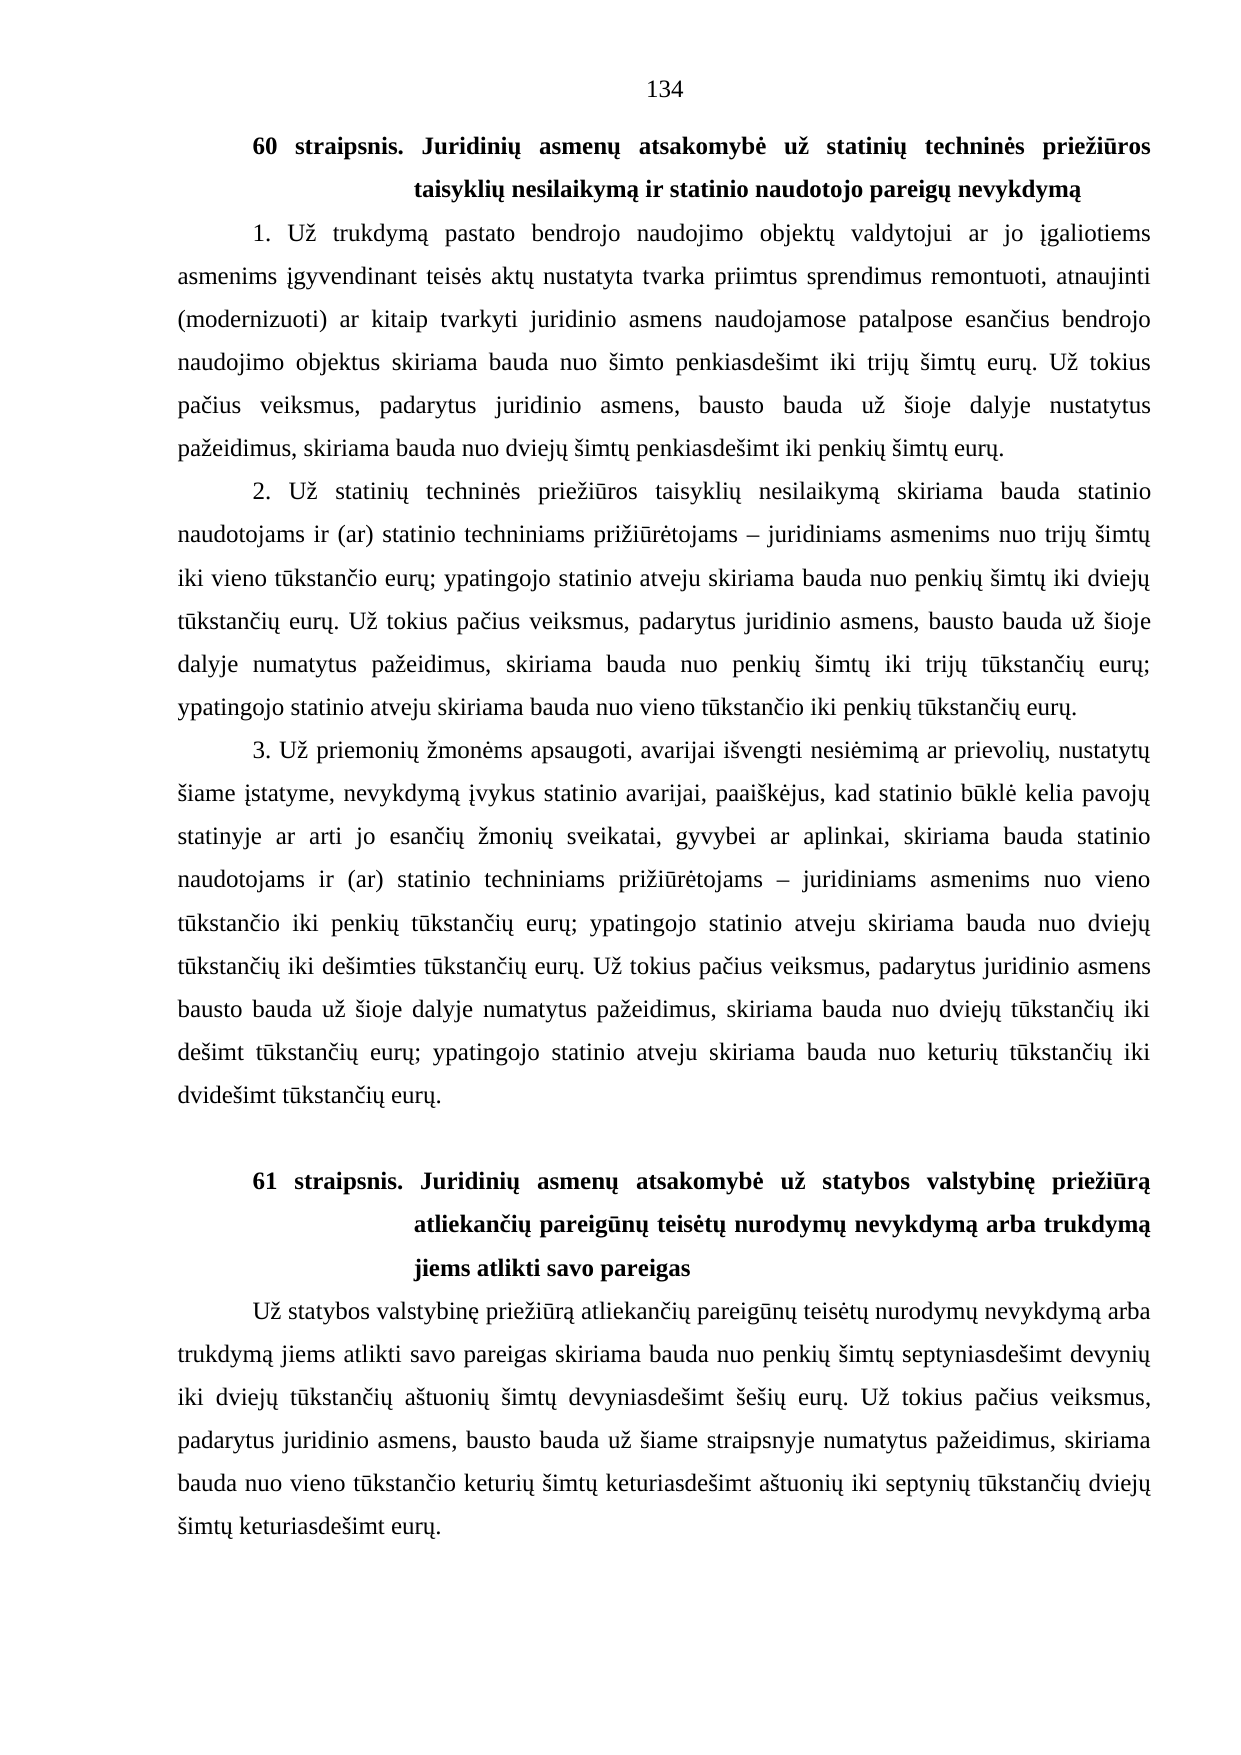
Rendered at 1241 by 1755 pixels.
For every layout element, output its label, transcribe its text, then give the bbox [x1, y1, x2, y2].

text 1. Už trukdymą pastato bendrojo naudojimo objektų valdytojui ar jo įgaliotiems asmenims įgyvendinant teisės aktų nustatyta tvarka priimtus sprendimus remontuoti, atnaujinti (modernizuoti) ar kitaip tvarkyti juridinio asmens naudojamose patalpose esančius bendrojo naudojimo objektus skiriama bauda nuo šimto penkiasdešimt iki trijų šimtų eurų. Už tokius pačius veiksmus, padarytus juridinio asmens, bausto bauda už šioje dalyje nustatytus pažeidimus, skiriama bauda nuo dviejų šimtų penkiasdešimt iki penkių šimtų eurų. [177, 218, 1152, 462]
text 60 straipsnis. Juridinių asmenų atsakomybė už statinių techninės priežiūros taisyklių nesilaikymą ir statinio naudotojo pareigų nevykdymą [252, 131, 1152, 203]
text 2. Už statinių techninės priežiūros taisyklių nesilaikymą skiriama bauda statinio naudotojams ir (ar) statinio techniniams prižiūrėtojams – juridiniams asmenims nuo trijų šimtų iki vieno tūkstančio eurų; ypatingojo statinio atveju skiriama bauda nuo penkių šimtų iki dviejų tūkstančių eurų. Už tokius pačius veiksmus, padarytus juridinio asmens, bausto bauda už šioje dalyje numatytus pažeidimus, skiriama bauda nuo penkių šimtų iki trijų tūkstančių eurų; ypatingojo statinio atveju skiriama bauda nuo vieno tūkstančio iki penkių tūkstančių eurų. [177, 476, 1152, 721]
text 61 straipsnis. Juridinių asmenų atsakomybė už statybos valstybinę priežiūrą atliekančių pareigūnų teisėtų nurodymų nevykdymą arba trukdymą jiems atlikti savo pareigas [252, 1166, 1152, 1281]
text 3. Už priemonių žmonėms apsaugoti, avarijai išvengti nesiėmimą ar prievolių, nustatytų šiame įstatyme, nevykdymą įvykus statinio avarijai, paaiškėjus, kad statinio būklė kelia pavojų statinyje ar arti jo esančių žmonių sveikatai, gyvybei ar aplinkai, skiriama bauda statinio naudotojams ir (ar) statinio techniniams prižiūrėtojams – juridiniams asmenims nuo vieno tūkstančio iki penkių tūkstančių eurų; ypatingojo statinio atveju skiriama bauda nuo dviejų tūkstančių iki dešimties tūkstančių eurų. Už tokius pačius veiksmus, padarytus juridinio asmens bausto bauda už šioje dalyje numatytus pažeidimus, skiriama bauda nuo dviejų tūkstančių iki dešimt tūkstančių eurų; ypatingojo statinio atveju skiriama bauda nuo keturių tūkstančių iki dvidešimt tūkstančių eurų. [177, 735, 1152, 1109]
text Už statybos valstybinę priežiūrą atliekančių pareigūnų teisėtų nurodymų nevykdymą arba trukdymą jiems atlikti savo pareigas skiriama bauda nuo penkių šimtų septyniasdešimt devynių iki dviejų tūkstančių aštuonių šimtų devyniasdešimt šešių eurų. Už tokius pačius veiksmus, padarytus juridinio asmens, bausto bauda už šiame straipsnyje numatytus pažeidimus, skiriama bauda nuo vieno tūkstančio keturių šimtų keturiasdešimt aštuonių iki septynių tūkstančių dviejų šimtų keturiasdešimt eurų. [177, 1296, 1152, 1540]
